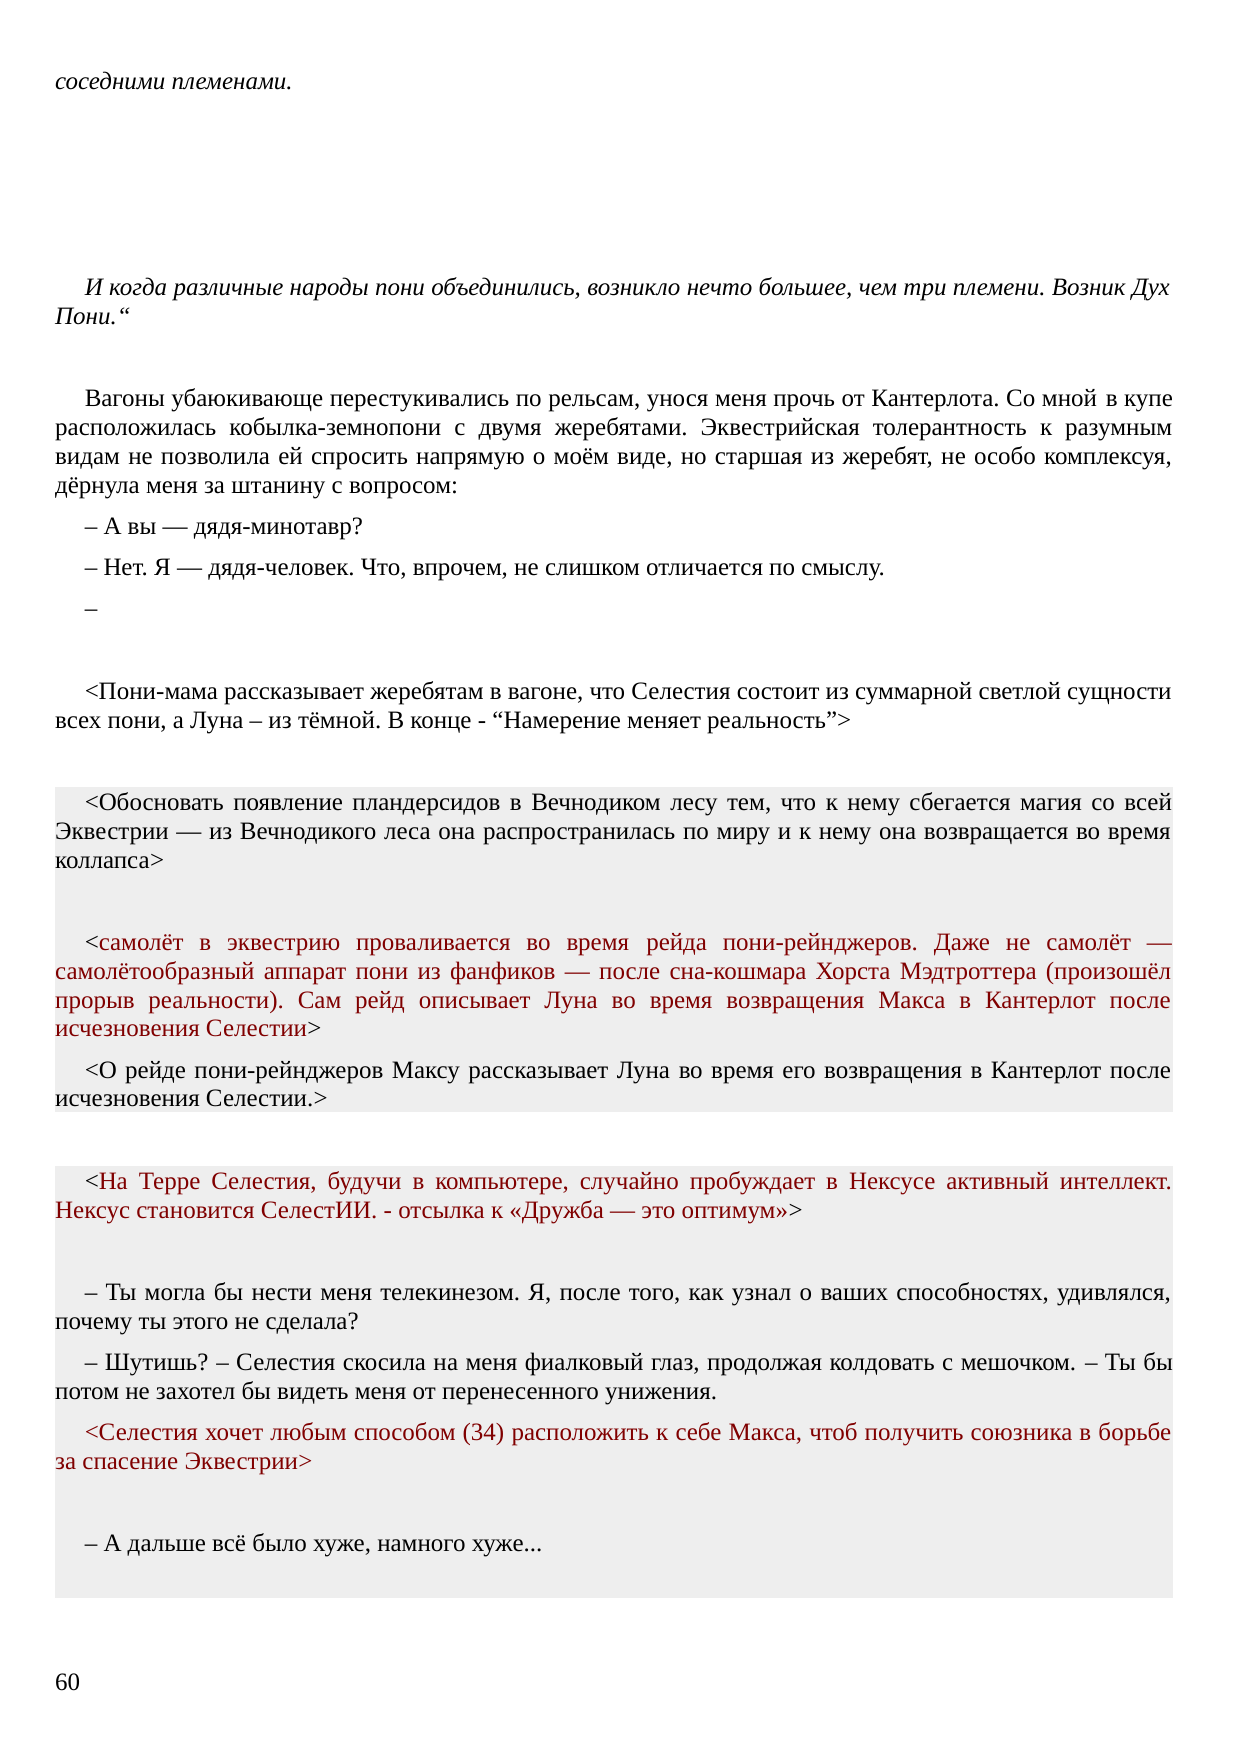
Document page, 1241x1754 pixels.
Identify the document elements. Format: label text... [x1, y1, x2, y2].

text Вагоны убаюкивающе перестукивались по рельсам, унося меня прочь от Кантерлота. Со мной в купе расположилась кобылка-земнопони с двумя жеребятами. Эквестрийская толерантность к разумным видам не позволила ей спросить напрямую о моём виде, но старшая из жеребят, не особо комплексуя, дёрнула меня за штанину с вопросом: [55, 383, 1173, 498]
text – Ты могла бы нести меня телекинезом. Я, после того, как узнал о ваших способностях, удивлялся, почему ты этого не сделала? [55, 1277, 1173, 1335]
text – Шутишь? – Селестия скосила на меня фиалковый глаз, продолжая колдовать с мешочком. – Ты бы потом не захотел бы видеть меня от перенесенного унижения. [55, 1347, 1173, 1405]
text – [55, 593, 1173, 622]
text <О рейде пони-рейнджеров Максу рассказывает Луна во время его возвращения в Кантерлот после исчезновения Селестии.> [55, 1055, 1173, 1112]
text – Нет. Я — дядя-человек. Что, впрочем, не слишком отличается по смыслу. [55, 552, 1173, 581]
text – А вы — дядя-минотавр? [55, 511, 1173, 540]
text – А дальше всё было хуже, намного хуже... [55, 1528, 1173, 1557]
text И когда различные народы пони объединились, возникло нечто большее, чем три племени. Возник Дух Пони.“ [55, 272, 1173, 330]
text <Селестия хочет любым способом (34) расположить к себе Макса, чтоб получить союзника в борьбе за спасение Эквестрии> [55, 1417, 1173, 1475]
text <Пони-мама рассказывает жеребятам в вагоне, что Селестия состоит из суммарной светлой сущности всех пони, а Луна – из тёмной. В конце - “Намерение меняет реальность”> [55, 676, 1173, 733]
text <самолёт в эквестрию проваливается во время рейда пони-рейнджеров. Даже не самолёт — самолётообразный аппарат пони из фанфиков — после сна-кошмара Хорста Мэдтроттера (произошёл прорыв реальности). Сам рейд описывает Луна во время возвращения Макса в Кантерлот после исчезновения Селестии> [55, 927, 1173, 1042]
text соседними племенами. [55, 66, 1173, 95]
text <На Терре Селестия, будучи в компьютере, случайно пробуждает в Нексусе активный интеллект. Нексус становится СелестИИ. - отсылка к «Дружба — это оптимум»> [55, 1166, 1173, 1223]
text <Обосновать появление пландерсидов в Вечнодиком лесу тем, что к нему сбегается магия со всей Эквестрии — из Вечнодикого леса она распространилась по миру и к нему она возвращается во время коллапса> [55, 787, 1173, 873]
